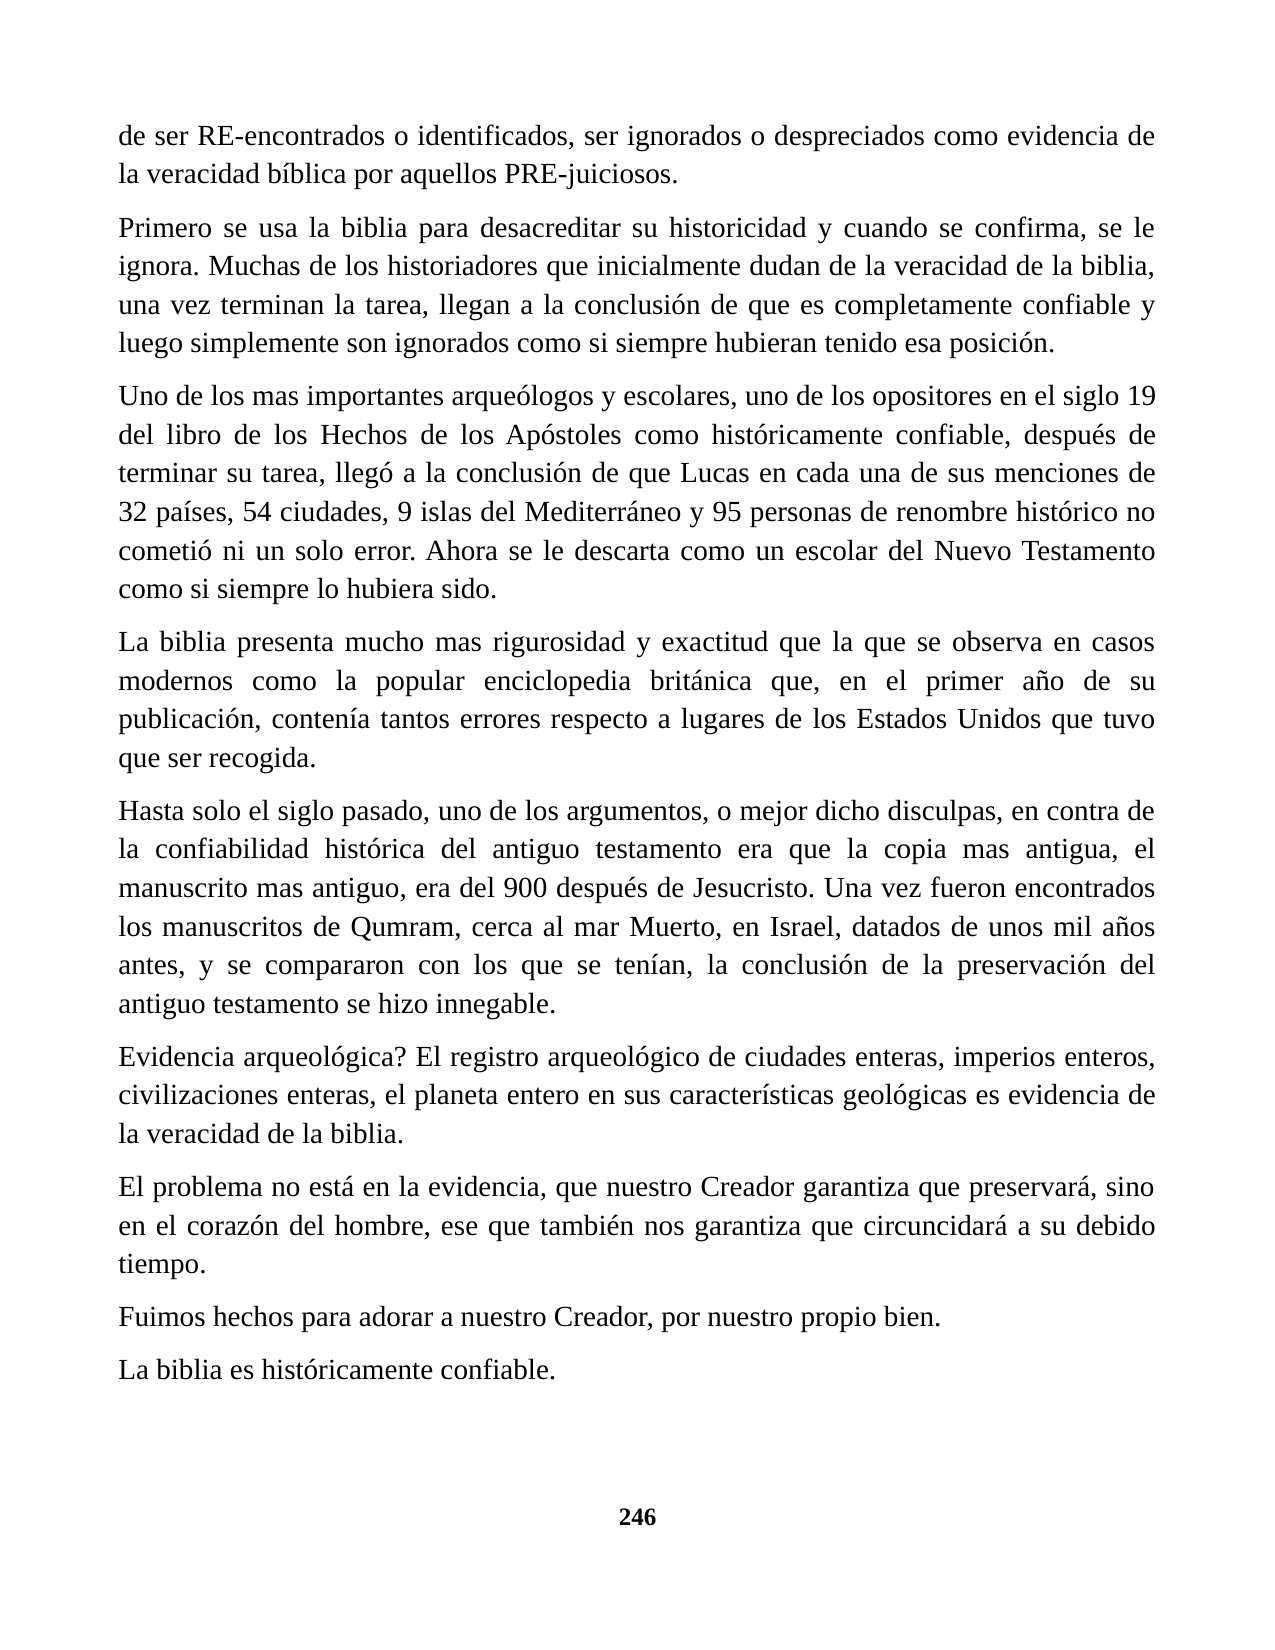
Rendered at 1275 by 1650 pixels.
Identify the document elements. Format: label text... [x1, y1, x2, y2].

text La biblia es históricamente confiable. [118, 1352, 1157, 1386]
text de ser RE-encontrados o identificados, ser ignorados o despreciados como evidencia de la veracidad bíblica por aquellos PRE-juiciosos. [118, 118, 1157, 190]
text Hasta solo el siglo pasado, uno de los argumentos, o mejor dicho disculpas, en contra de la confiabilidad histórica del antiguo testamento era que la copia mas antigua, el manuscrito mas antiguo, era del 900 después de Jesucristo. Una vez fueron encontrados los manuscritos de Qumram, cerca al mar Muerto, en Israel, datados de unos mil años antes, y se compararon con los que se tenían, la conclusión de la preservación del antiguo testamento se hizo innegable. [118, 793, 1157, 1019]
text Fuimos hechos para adorar a nuestro Creador, por nuestro propio bien. [118, 1299, 1157, 1333]
text Uno de los mas importantes arqueólogos y escolares, uno de los opositores en el siglo 19 del libro de los Hechos de los Apóstoles como históricamente confiable, después de terminar su tarea, llegó a la conclusión de que Lucas en cada una de sus menciones de 32 países, 54 ciudades, 9 islas del Mediterráneo y 95 personas de renombre histórico no cometió ni un solo error. Ahora se le descarta como un escolar del Nuevo Testamento como si siempre lo hubiera sido. [118, 378, 1157, 605]
text El problema no está en la evidencia, que nuestro Creador garantiza que preservará, sino en el corazón del hombre, ese que también nos garantiza que circuncidará a su debido tiempo. [118, 1169, 1157, 1280]
text Primero se usa la biblia para desacreditar su historicidad y cuando se confirma, se le ignora. Muchas de los historiadores que inicialmente dudan de la veracidad de la biblia, una vez terminan la tarea, llegan a la conclusión de que es completamente confiable y luego simplemente son ignorados como si siempre hubieran tenido esa posición. [118, 210, 1157, 359]
text Evidencia arqueológica? El registro arqueológico de ciudades enteras, imperios enteros, civilizaciones enteras, el planeta entero en sus características geológicas es evidencia de la veracidad de la biblia. [118, 1039, 1157, 1149]
text La biblia presenta mucho mas rigurosidad y exactitud que la que se observa en casos modernos como la popular enciclopedia británica que, en el primer año de su publicación, contenía tantos errores respecto a lugares de los Estados Unidos que tuvo que ser recogida. [118, 624, 1157, 773]
